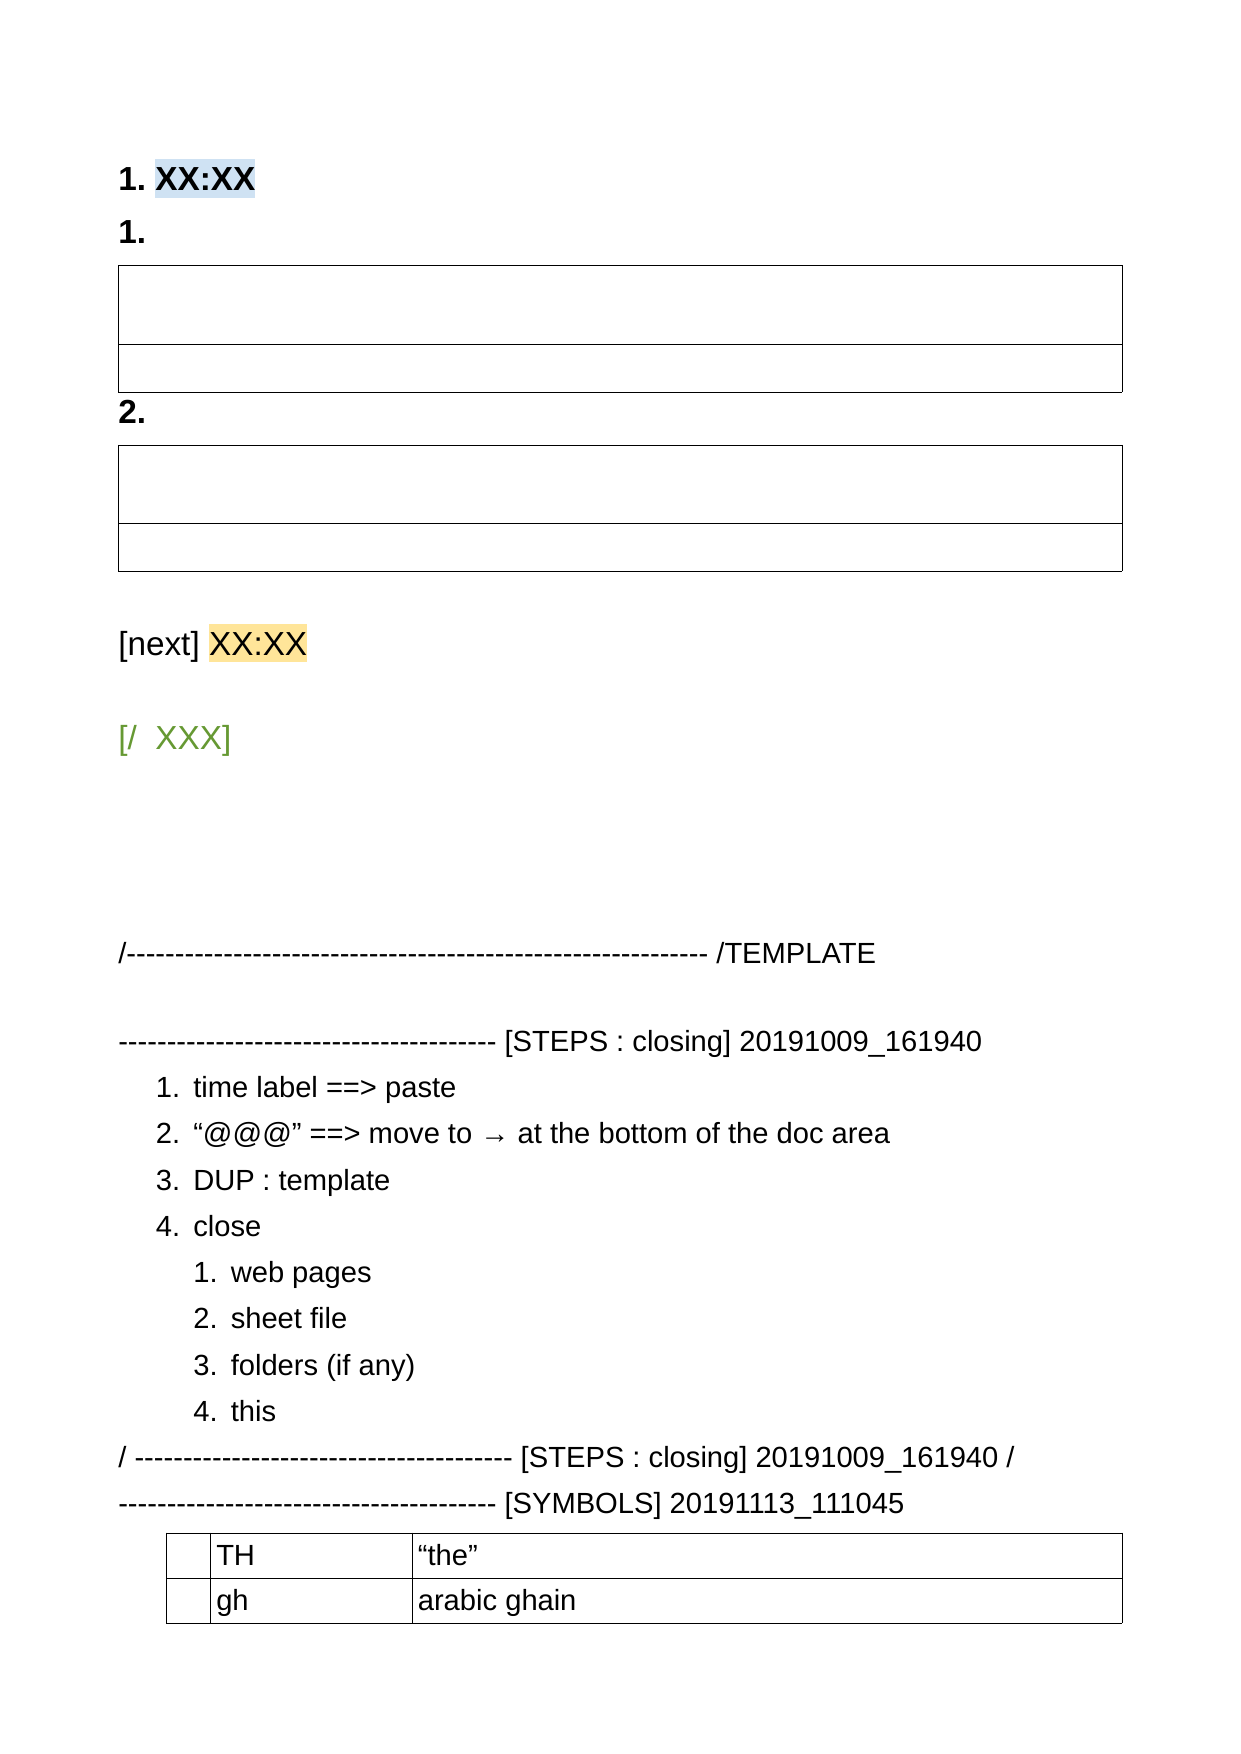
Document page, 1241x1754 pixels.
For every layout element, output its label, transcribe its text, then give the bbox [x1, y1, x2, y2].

table_cell gh [211, 1579, 412, 1623]
table_cell [119, 524, 1122, 571]
list this [193, 1394, 1122, 1427]
list “@@@” ==> move to → at the bottom of the doc area [156, 1116, 1122, 1150]
table_header TH [211, 1534, 412, 1578]
table_cell [167, 1579, 210, 1623]
table_header [167, 1534, 210, 1578]
text --------------------------------------- [SYMBOLS] 20191113_111045 [118, 1486, 1122, 1520]
text / --------------------------------------- [STEPS : closing] 20191009_161940 / [118, 1440, 1122, 1473]
table_cell arabic ghain [413, 1579, 1122, 1623]
list folders (if any) [193, 1347, 1122, 1381]
text /------------------------------------------------------------ /TEMPLATE [118, 936, 1122, 970]
list web pages [193, 1255, 1122, 1288]
list DUP : template [156, 1162, 1122, 1196]
text [next] XX:XX [118, 624, 1122, 662]
list sheet file [193, 1301, 1122, 1335]
table_header [119, 446, 1122, 523]
table_header “the” [413, 1534, 1122, 1578]
list close [156, 1209, 1122, 1242]
table_header [119, 266, 1122, 344]
table_cell [119, 345, 1122, 392]
text 1. XX:XX [118, 159, 1122, 198]
text [/ XXX] [118, 718, 1122, 757]
text --------------------------------------- [STEPS : closing] 20191009_161940 [118, 1024, 1122, 1057]
list time label ==> paste [156, 1070, 1122, 1103]
text 1. [118, 212, 1122, 251]
text 2. [118, 393, 1122, 430]
